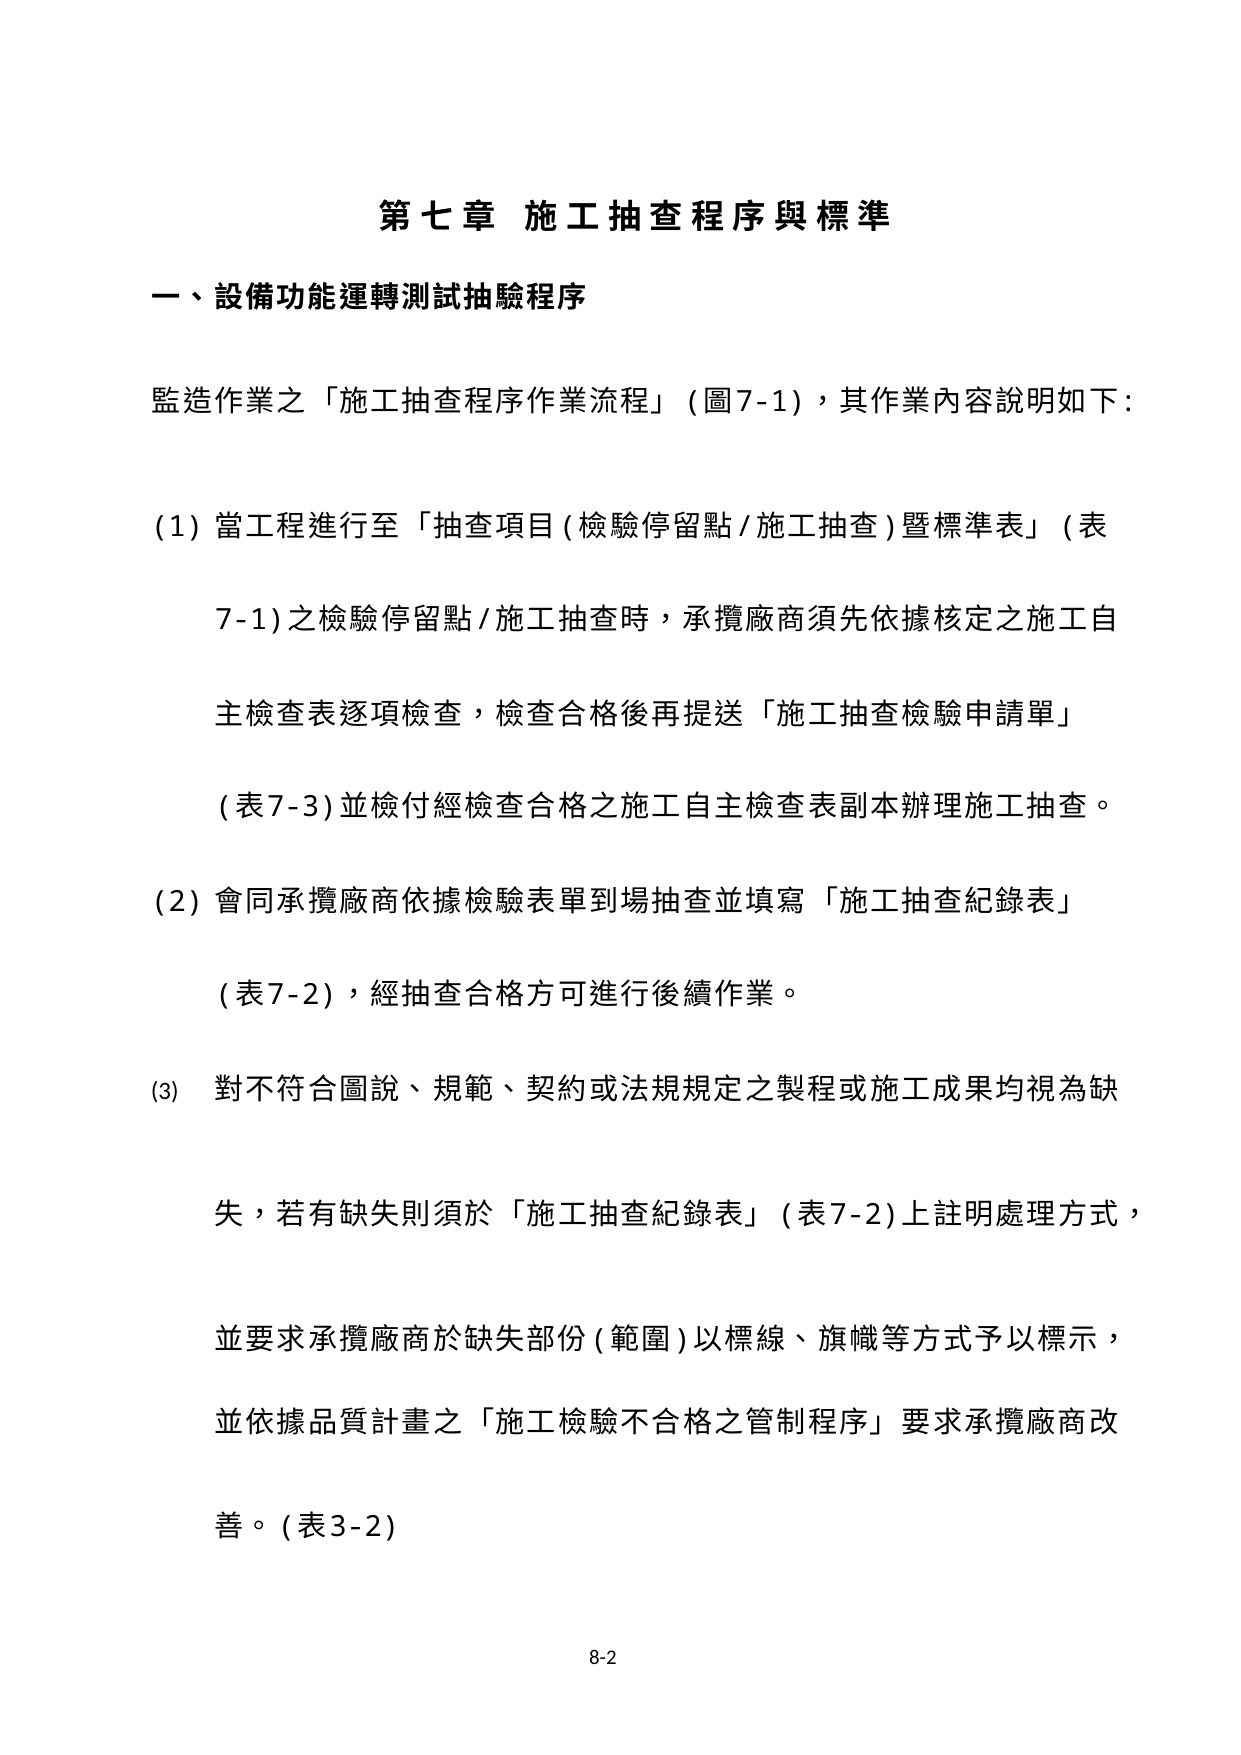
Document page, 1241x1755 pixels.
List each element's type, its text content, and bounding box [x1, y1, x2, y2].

list 當工程進行至「抽查項目(檢驗停留點/施工抽查)暨標準表」(表7-1)之檢驗停留點/施工抽查時，承攬廠商須先依據核定之施工自主檢查表逐項檢查，檢查合格後再提送「施工抽查檢驗申請單」(表7-3)並檢付經檢查合格之施工自主檢查表副本辦理施工抽查。 [151, 441, 1119, 816]
text 監造作業之「施工抽查程序作業流程」(圖7-1)，其作業內容說明如下: [151, 316, 1119, 441]
subtitle 第七章 施工抽查程序與標準 [151, 172, 1119, 234]
subtitle 一、設備功能運轉測試抽驗程序 [151, 253, 1119, 316]
list 對不符合圖說、規範、契約或法規規定之製程或施工成果均視為缺失，若有缺失則須於「施工抽查紀錄表」(表7-2)上註明處理方式，並要求承攬廠商於缺失部份(範圍)以標線、旗幟等方式予以標示，並依據品質計畫之「施工檢驗不合格之管制程序」要求承攬廠商改善。(表3-2) [151, 1003, 1119, 1566]
list 會同承攬廠商依據檢驗表單到場抽查並填寫「施工抽查紀錄表」(表7-2)，經抽查合格方可進行後續作業。 [151, 816, 1119, 1003]
